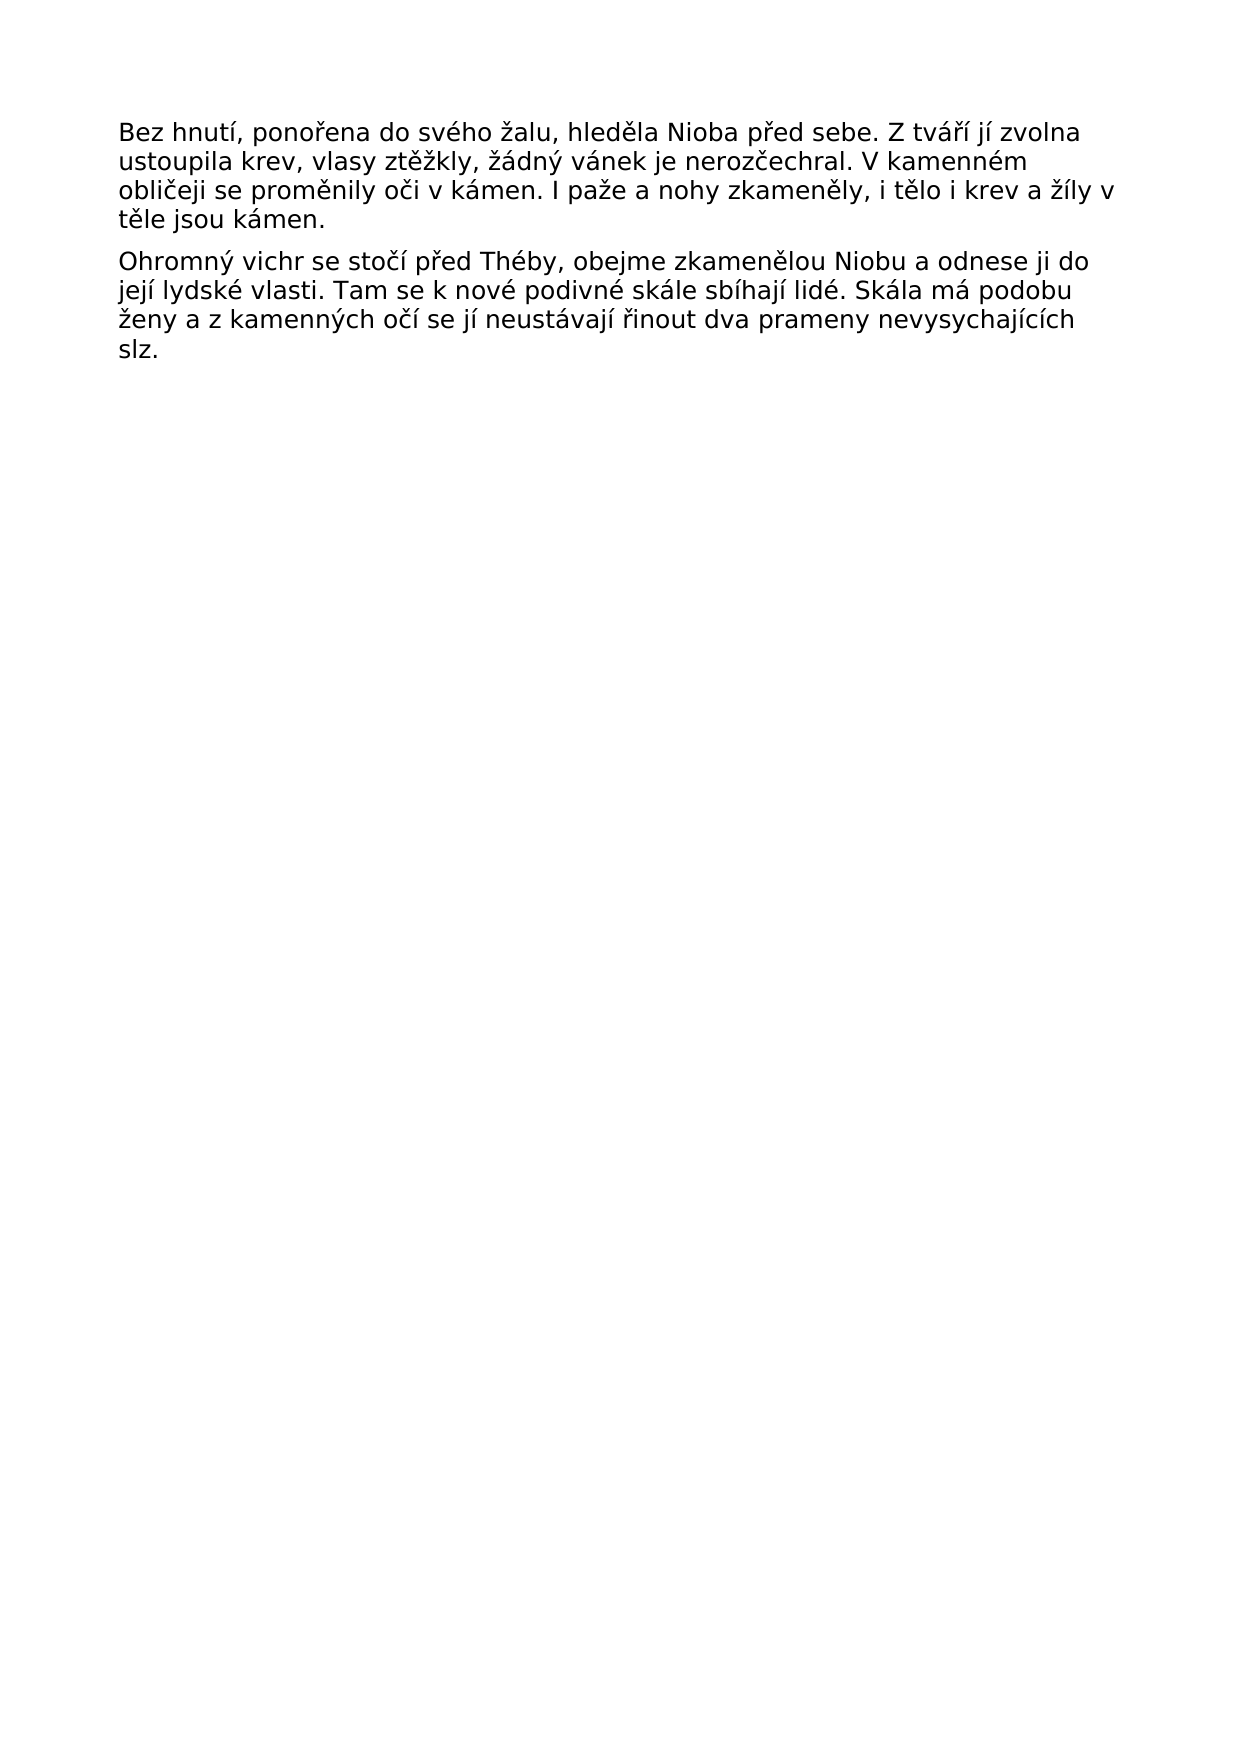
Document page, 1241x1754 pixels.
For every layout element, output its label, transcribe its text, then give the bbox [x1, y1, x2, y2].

text Bez hnutí, ponořena do svého žalu, hleděla Nioba před sebe. Z tváří jí zvolna ustoupila krev, vlasy ztěžkly, žádný vánek je nerozčechral. V kamenném obličeji se proměnily oči v kámen. I paže a nohy zkameněly, i tělo i krev a žíly v těle jsou kámen. [118, 118, 1122, 235]
text Ohromný vichr se stočí před Théby, obejme zkamenělou Niobu a odnese ji do její lydské vlasti. Tam se k nové podivné skále sbíhají lidé. Skála má podobu ženy a z kamenných očí se jí neustávají řinout dva prameny nevysychajících slz. [118, 247, 1122, 364]
